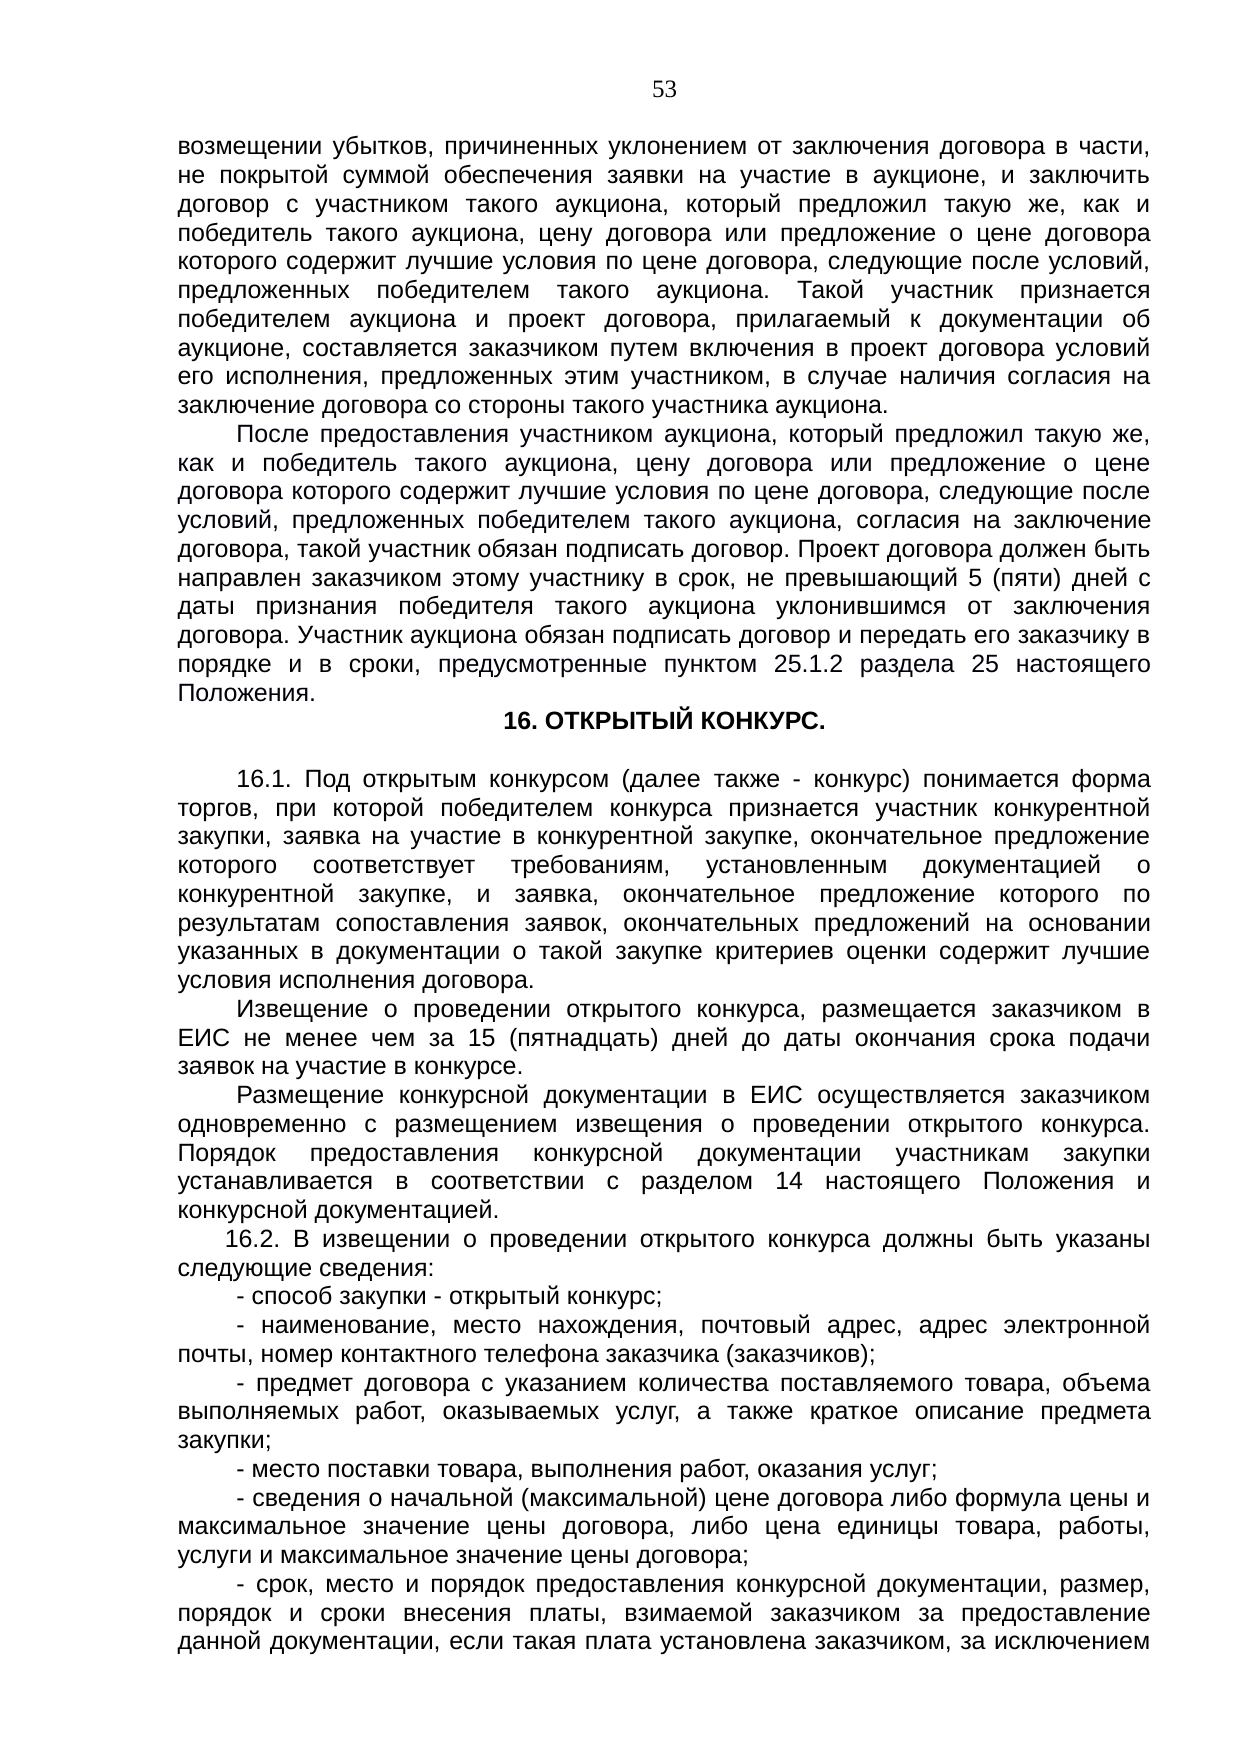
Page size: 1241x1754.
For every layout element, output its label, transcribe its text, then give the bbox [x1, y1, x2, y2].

text 16.2. В извещении о проведении открытого конкурса должны быть указаны следующие сведения: [177, 1224, 1152, 1281]
text - предмет договора с указанием количества поставляемого товара, объема выполняемых работ, оказываемых услуг, а также краткое описание предмета закупки; [177, 1368, 1152, 1454]
text возмещении убытков, причиненных уклонением от заключения договора в части, не покрытой суммой обеспечения заявки на участие в аукционе, и заключить договор с участником такого аукциона, который предложил такую же, как и победитель такого аукциона, цену договора или предложение о цене договора которого содержит лучшие условия по цене договора, следующие после условий, предложенных победителем такого аукциона. Такой участник признается победителем аукциона и проект договора, прилагаемый к документации об аукционе, составляется заказчиком путем включения в проект договора условий его исполнения, предложенных этим участником, в случае наличия согласия на заключение договора со стороны такого участника аукциона. [177, 131, 1152, 419]
text - способ закупки - открытый конкурс; [177, 1281, 1152, 1310]
text 16.1. Под открытым конкурсом (далее также - конкурс) понимается форма торгов, при которой победителем конкурса признается участник конкурентной закупки, заявка на участие в конкурентной закупке, окончательное предложение которого соответствует требованиям, установленным документацией о конкурентной закупке, и заявка, окончательное предложение которого по результатам сопоставления заявок, окончательных предложений на основании указанных в документации о такой закупке критериев оценки содержит лучшие условия исполнения договора. [177, 764, 1152, 994]
text - сведения о начальной (максимальной) цене договора либо формула цены и максимальное значение цены договора, либо цена единицы товара, работы, услуги и максимальное значение цены договора; [177, 1483, 1152, 1569]
text - срок, место и порядок предоставления конкурсной документации, размер, порядок и сроки внесения платы, взимаемой заказчиком за предоставление данной документации, если такая плата установлена заказчиком, за исключением [177, 1569, 1152, 1655]
text - место поставки товара, выполнения работ, оказания услуг; [177, 1454, 1152, 1483]
text Размещение конкурсной документации в ЕИС осуществляется заказчиком одновременно с размещением извещения о проведении открытого конкурса. Порядок предоставления конкурсной документации участникам закупки устанавливается в соответствии с разделом 14 настоящего Положения и конкурсной документацией. [177, 1080, 1152, 1224]
text - наименование, место нахождения, почтовый адрес, адрес электронной почты, номер контактного телефона заказчика (заказчиков); [177, 1310, 1152, 1368]
text Извещение о проведении открытого конкурса, размещается заказчиком в ЕИС не менее чем за 15 (пятнадцать) дней до даты окончания срока подачи заявок на участие в конкурсе. [177, 994, 1152, 1080]
text После предоставления участником аукциона, который предложил такую же, как и победитель такого аукциона, цену договора или предложение о цене договора которого содержит лучшие условия по цене договора, следующие после условий, предложенных победителем такого аукциона, согласия на заключение договора, такой участник обязан подписать договор. Проект договора должен быть направлен заказчиком этому участнику в срок, не превышающий 5 (пяти) дней с даты признания победителя такого аукциона уклонившимся от заключения договора. Участник аукциона обязан подписать договор и передать его заказчику в порядке и в сроки, предусмотренные пунктом 25.1.2 раздела 25 настоящего Положения. [177, 419, 1152, 706]
text 16. ОТКРЫТЫЙ КОНКУРС. [177, 706, 1152, 735]
